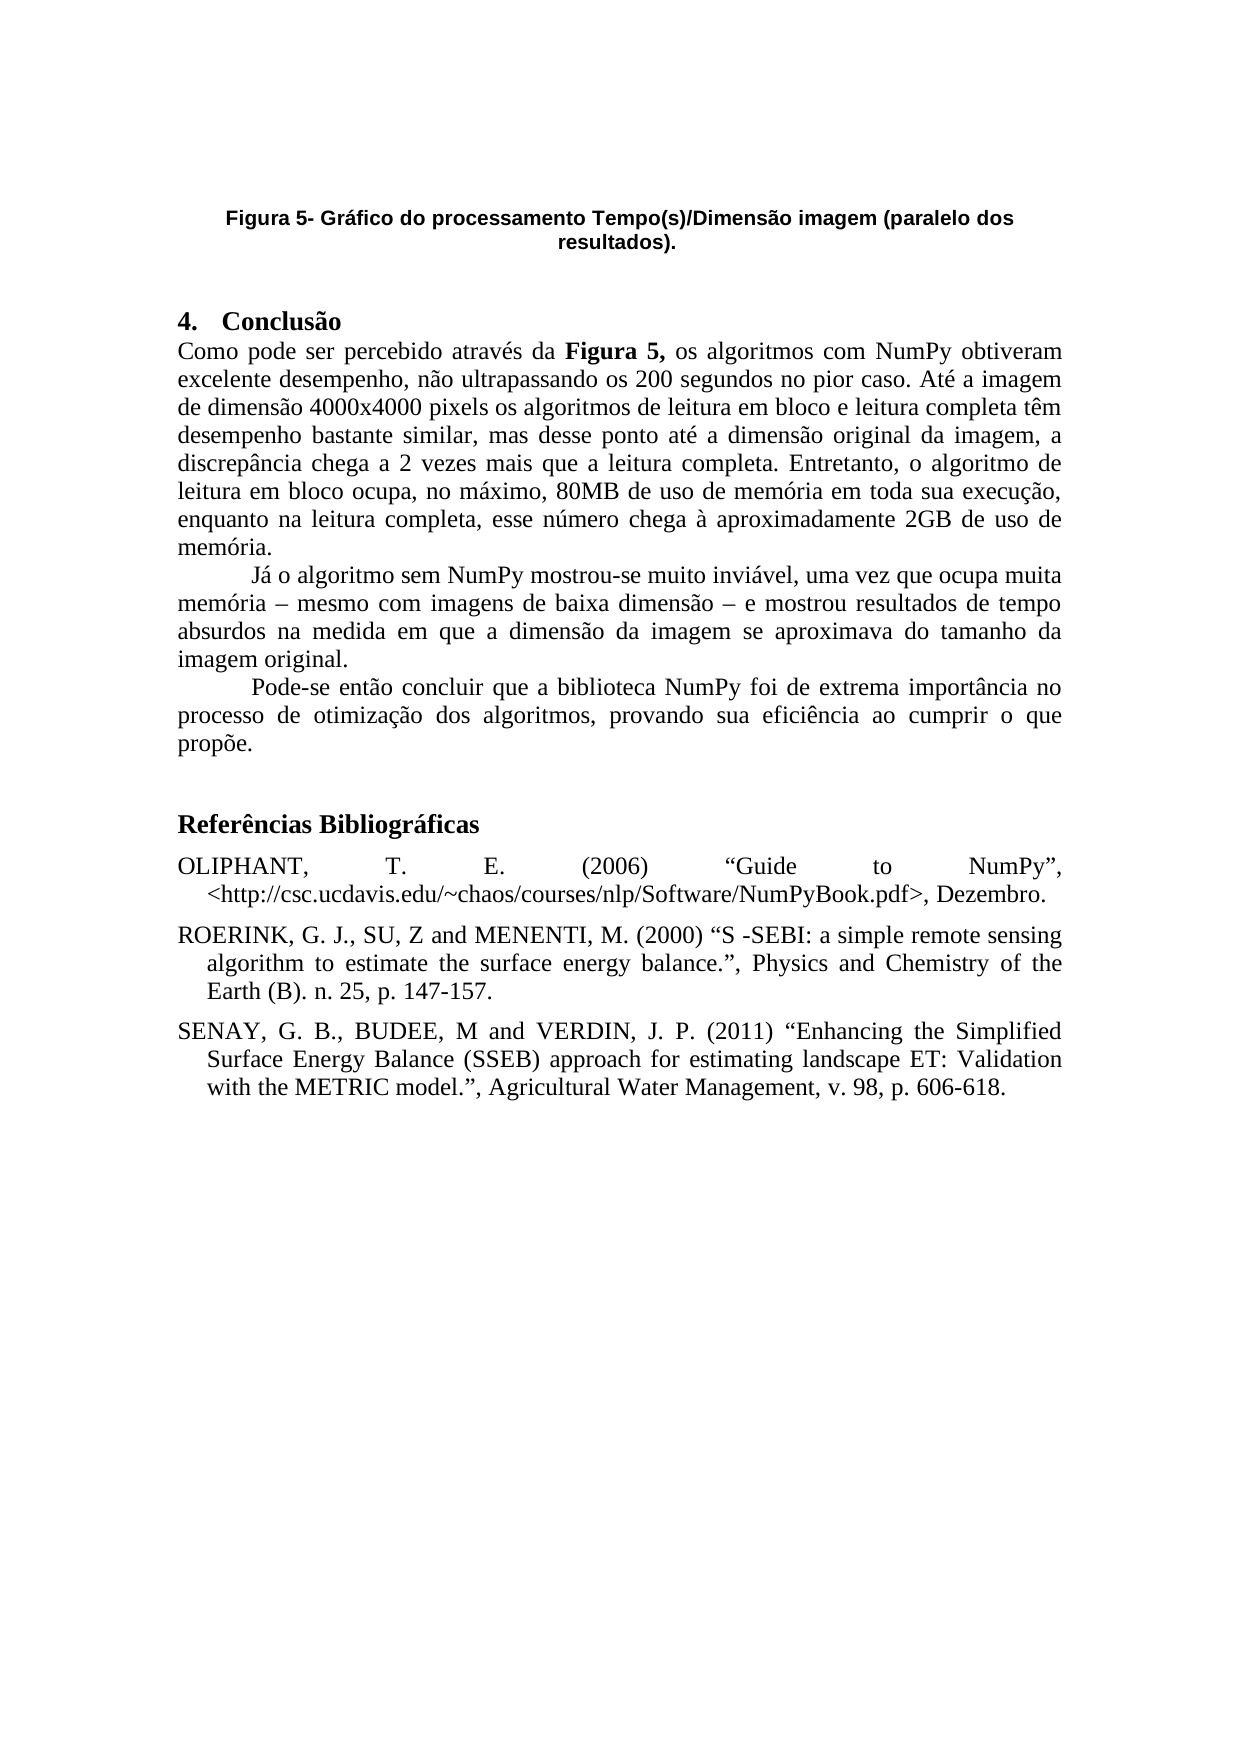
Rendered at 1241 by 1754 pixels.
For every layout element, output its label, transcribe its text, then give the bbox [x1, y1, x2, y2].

text Pode-se então concluir que a biblioteca NumPy foi de extrema importância no processo de otimização dos algoritmos, provando sua eficiência ao cumprir o que propõe. [177, 673, 1063, 757]
text Figura 5- Gráfico do processamento Tempo(s)/Dimensão imagem (paralelo dos resultados). [177, 207, 1063, 254]
text Como pode ser percebido através da Figura 5, os algoritmos com NumPy obtiveram excelente desempenho, não ultrapassando os 200 segundos no pior caso. Até a imagem de dimensão 4000x4000 pixels os algoritmos de leitura em bloco e leitura completa têm desempenho bastante similar, mas desse ponto até a dimensão original da imagem, a discrepância chega a 2 vezes mais que a leitura completa. Entretanto, o algoritmo de leitura em bloco ocupa, no máximo, 80MB de uso de memória em toda sua execução, enquanto na leitura completa, esse número chega à aproximadamente 2GB de uso de memória. [177, 337, 1063, 561]
text OLIPHANT, T. E. (2006) “Guide to NumPy”, <http://csc.ucdavis.edu/~chaos/courses/nlp/Software/NumPyBook.pdf>, Dezembro. [177, 852, 1063, 908]
text ROERINK, G. J., SU, Z and MENENTI, M. (2000) “S -SEBI: a simple remote sensing algorithm to estimate the surface energy balance.”, Physics and Chemistry of the Earth (B). n. 25, p. 147-157. [177, 921, 1063, 1004]
title Conclusão [177, 307, 1063, 337]
text SENAY, G. B., BUDEE, M and VERDIN, J. P. (2011) “Enhancing the Simplified Surface Energy Balance (SSEB) approach for estimating landscape ET: Validation with the METRIC model.”, Agricultural Water Management, v. 98, p. 606-618. [177, 1017, 1063, 1101]
text Já o algoritmo sem NumPy mostrou-se muito inviável, uma vez que ocupa muita memória – mesmo com imagens de baixa dimensão – e mostrou resultados de tempo absurdos na medida em que a dimensão da imagem se aproximava do tamanho da imagem original. [177, 561, 1063, 673]
text Referências Bibliográficas [177, 810, 1063, 840]
